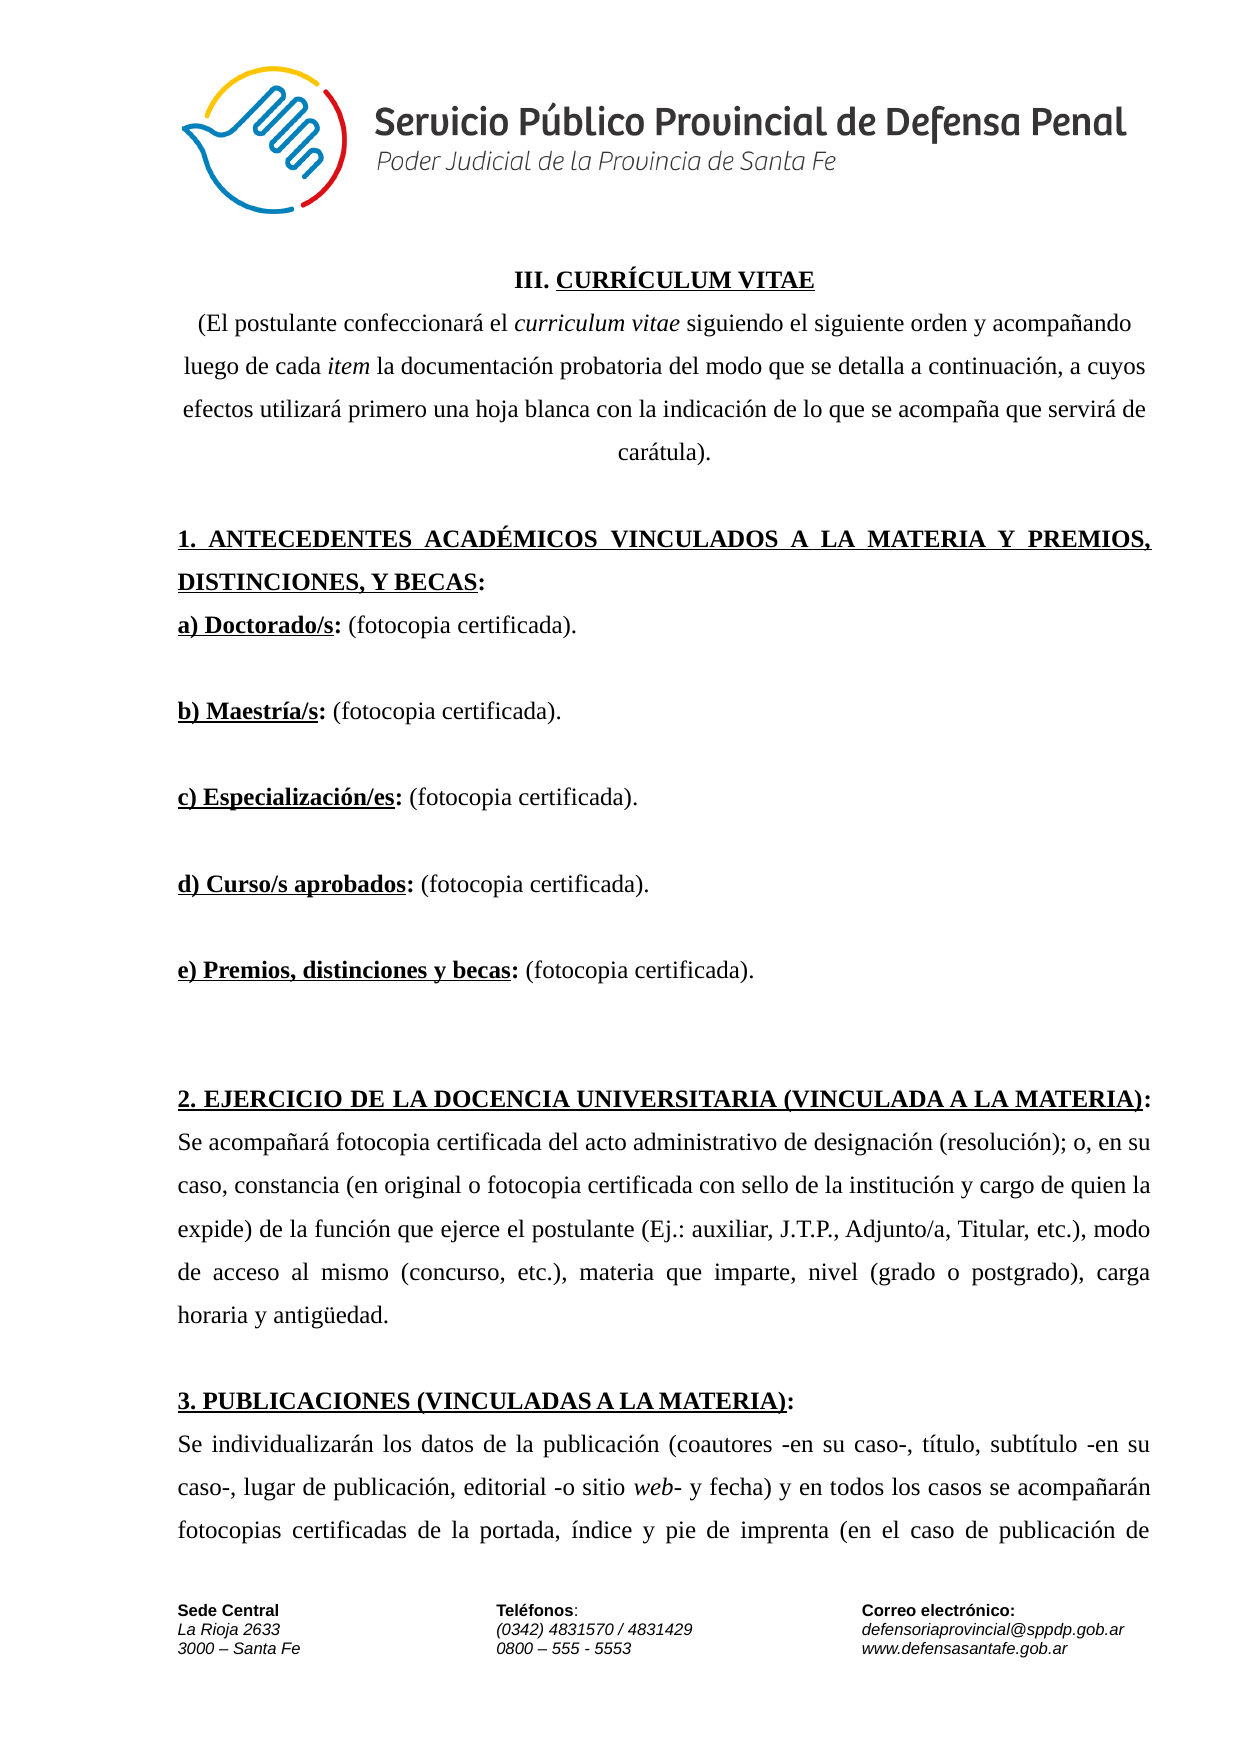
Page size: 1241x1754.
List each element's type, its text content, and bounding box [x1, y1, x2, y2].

text Se individualizarán los datos de la publicación (coautores -en su caso-, título, subtítulo -en su caso-, lugar de publicación, editorial -o sitio web- y fecha) y en todos los casos se acompañarán fotocopias certificadas de la portada, índice y pie de imprenta (en el caso de publicación de [177, 1429, 1152, 1544]
text DISTINCIONES, Y BECAS: [177, 550, 1152, 596]
text 3. PUBLICACIONES (VINCULADAS A LA MATERIA): [177, 1386, 1152, 1415]
text 2. EJERCICIO DE LA DOCENCIA UNIVERSITARIA (VINCULADA A LA MATERIA): Se acompañará fotocopia certificada del acto administrativo de designación (resolución); o, en su caso, constancia (en original o fotocopia certificada con sello de la institución y cargo de quien la expide) de la función que ejerce el postulante (Ej.: auxiliar, J.T.P., Adjunto/a, Titular, etc.), modo de acceso al mismo (concurso, etc.), materia que imparte, nivel (grado o postgrado), carga horaria y antigüedad. [177, 1084, 1152, 1329]
text a) Doctorado/s: (fotocopia certificada). [177, 610, 1152, 639]
text 1. ANTECEDENTES ACADÉMICOS VINCULADOS A LA MATERIA Y PREMIOS, [177, 524, 1152, 549]
text d) Curso/s aprobados: (fotocopia certificada). [177, 869, 1152, 897]
text b) Maestría/s: (fotocopia certificada). [177, 696, 1152, 725]
picture [181, 131, 259, 214]
text (El postulante confeccionará el curriculum vitae siguiendo el siguiente orden y acompañando luego de cada item la documentación probatoria del modo que se detalla a continuación, a cuyos efectos utilizará primero una hoja blanca con la indicación de lo que se acompaña que servirá de carátula). [177, 308, 1152, 466]
picture [181, 66, 1127, 214]
text III. CURRÍCULUM VITAE [177, 265, 1152, 294]
text e) Premios, distinciones y becas: (fotocopia certificada). [177, 955, 1152, 984]
text c) Especialización/es: (fotocopia certificada). [177, 782, 1152, 811]
